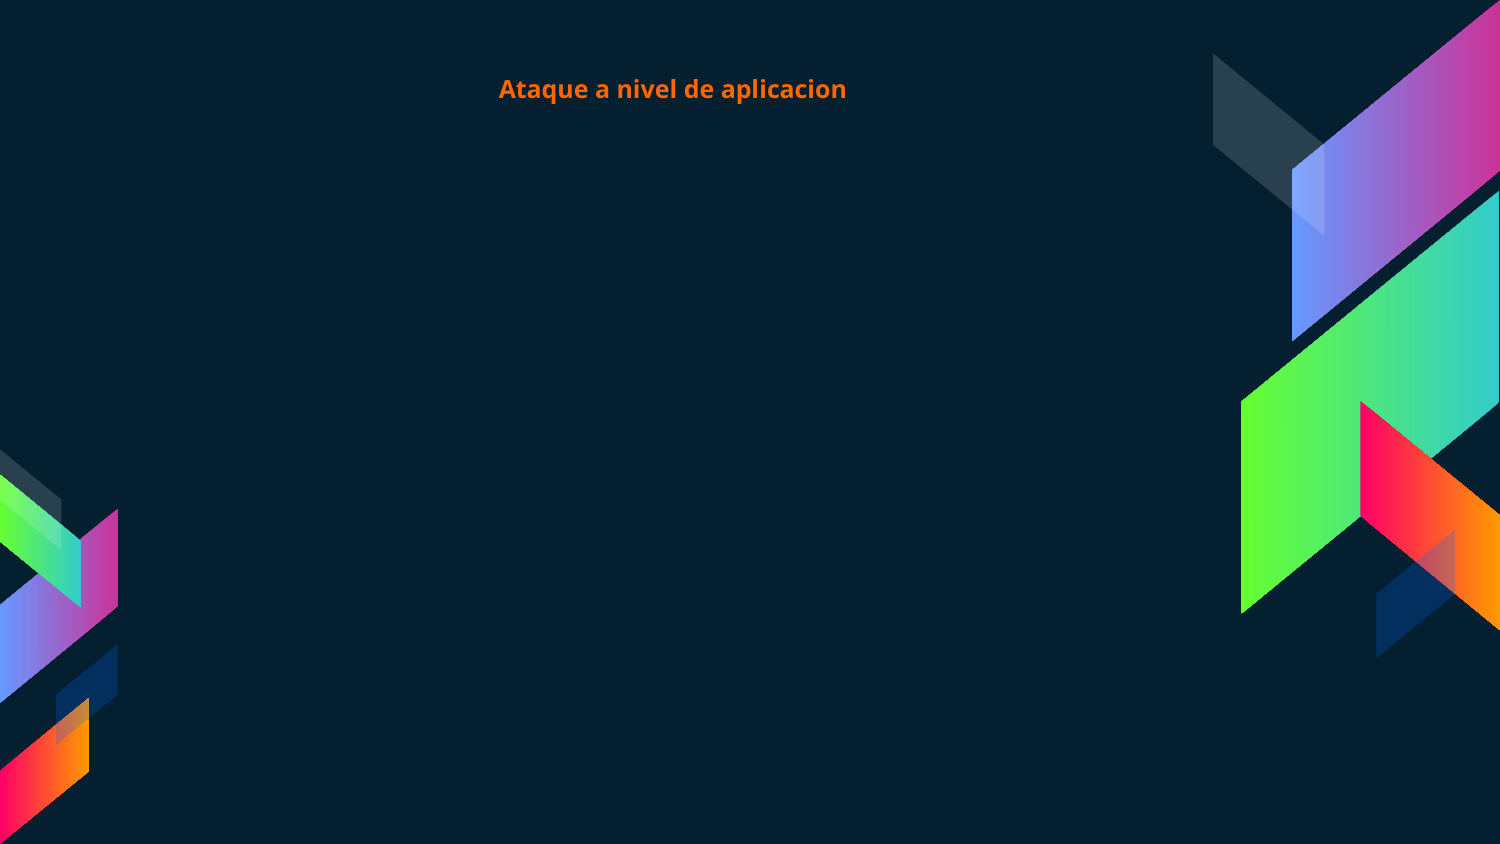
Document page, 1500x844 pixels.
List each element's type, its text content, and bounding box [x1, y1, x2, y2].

list Ataque a nivel de aplicacion [183, 59, 1164, 506]
